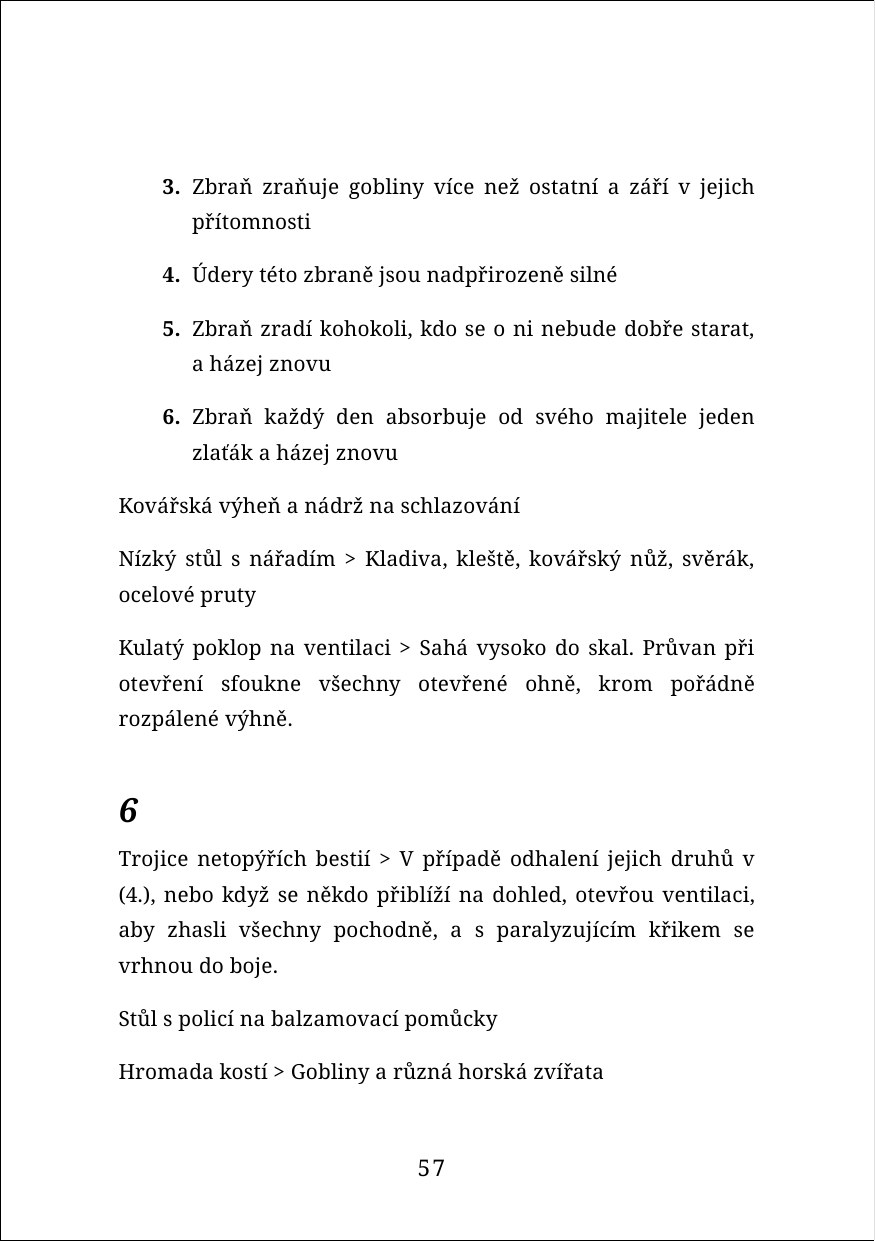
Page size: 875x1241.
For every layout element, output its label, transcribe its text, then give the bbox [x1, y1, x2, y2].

list Zbraň každý den absorbuje od svého majitele jeden zlaťák a házej znovu [162, 402, 756, 466]
text Nízký stůl s nářadím > Kladiva, kleště, kovářský nůž, svěrák, ocelové pruty [118, 544, 756, 608]
list Zbraň zraňuje gobliny více než ostatní a září v jejich přítomnosti [162, 172, 756, 236]
subtitle 6 [118, 787, 756, 832]
list Údery této zbraně jsou nadpřirozeně silné [162, 261, 756, 289]
list Zbraň zradí kohokoli, kdo se o ni nebude dobře starat, a házej znovu [162, 314, 756, 378]
text Kovářská výheň a nádrž na schlazování [118, 491, 756, 520]
text Stůl s policí na balzamovací pomůcky [118, 1004, 756, 1032]
text Kulatý poklop na ventilaci > Sahá vysoko do skal. Průvan při otevření sfoukne všechny otevřené ohně, krom pořádně rozpálené výhně. [118, 633, 756, 733]
text Trojice netopýřích bestií > V případě odhalení jejich druhů v (4.), nebo když se někdo přiblíží na dohled, otevřou ventilaci, aby zhasli všechny pochodně, a s paralyzujícím křikem se vrhnou do boje. [118, 844, 756, 979]
text Hromada kostí > Gobliny a různá horská zvířata [118, 1057, 756, 1086]
